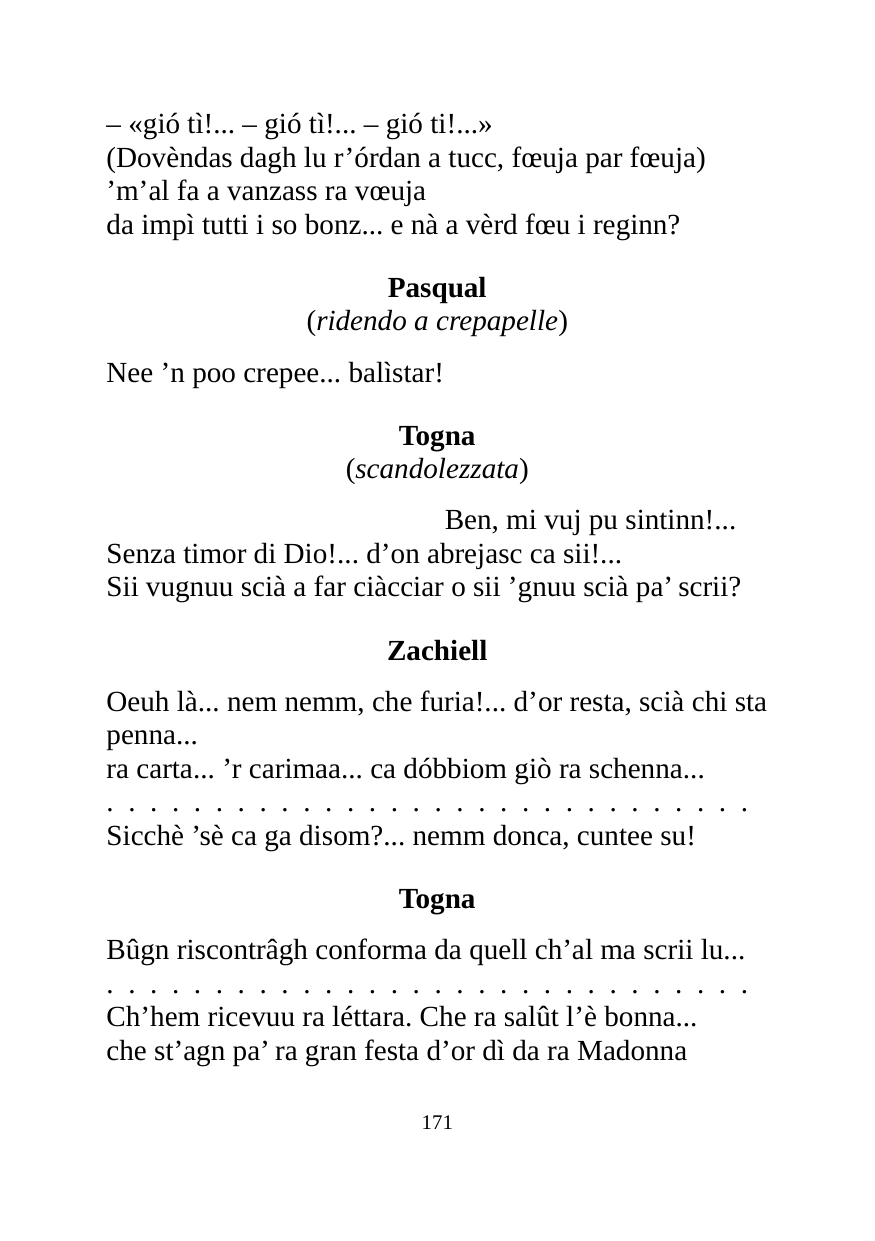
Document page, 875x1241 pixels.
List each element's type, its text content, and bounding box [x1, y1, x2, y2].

text Sii vugnuu scià a far ciàcciar o sii ’gnuu scià pa’ scrii? [106, 569, 768, 603]
text Senza timor di Dio!... d’on abrejasc ca sii!... [106, 536, 768, 569]
text Sicchè ’sè ca ga disom?... nemm donca, cuntee su! [106, 818, 768, 852]
text Ch’hem ricevuu ra léttara. Che ra salût l’è bonna... [106, 999, 768, 1033]
text – «gió tì!... – gió tì!... – gió ti!...» [106, 106, 768, 140]
text ra carta... ’r carimaa... ca dóbbiom giò ra schenna... [106, 751, 768, 784]
text che st’agn pa’ ra gran festa d’or dì da ra Madonna [106, 1033, 768, 1066]
text . . . . . . . . . . . . . . . . . . . . . . . . . . . . . . [106, 966, 768, 999]
text Ben, mi vuj pu sintinn!... [106, 502, 768, 536]
text Zachiell [106, 633, 768, 666]
text (Dovèndas dagh lu r’órdan a tucc, fœuja par fœuja) [106, 140, 768, 173]
text ’m’al fa a vanzass ra vœuja [106, 173, 768, 207]
text Bûgn riscontrâgh conforma da quell ch’al ma scrii lu... [106, 932, 768, 966]
text Nee ’n poo crepee... balìstar! [106, 355, 768, 388]
text . . . . . . . . . . . . . . . . . . . . . . . . . . . . . . [106, 784, 768, 818]
text Oeuh là... nem nemm, che furia!... d’or resta, scià chi sta penna... [106, 684, 768, 751]
text Togna (scandolezzata) [106, 418, 768, 485]
text da impì tutti i so bonz... e nà a vèrd fœu i reginn? [106, 207, 768, 240]
text Pasqual (ridendo a crepapelle) [106, 270, 768, 337]
text Togna [106, 881, 768, 914]
